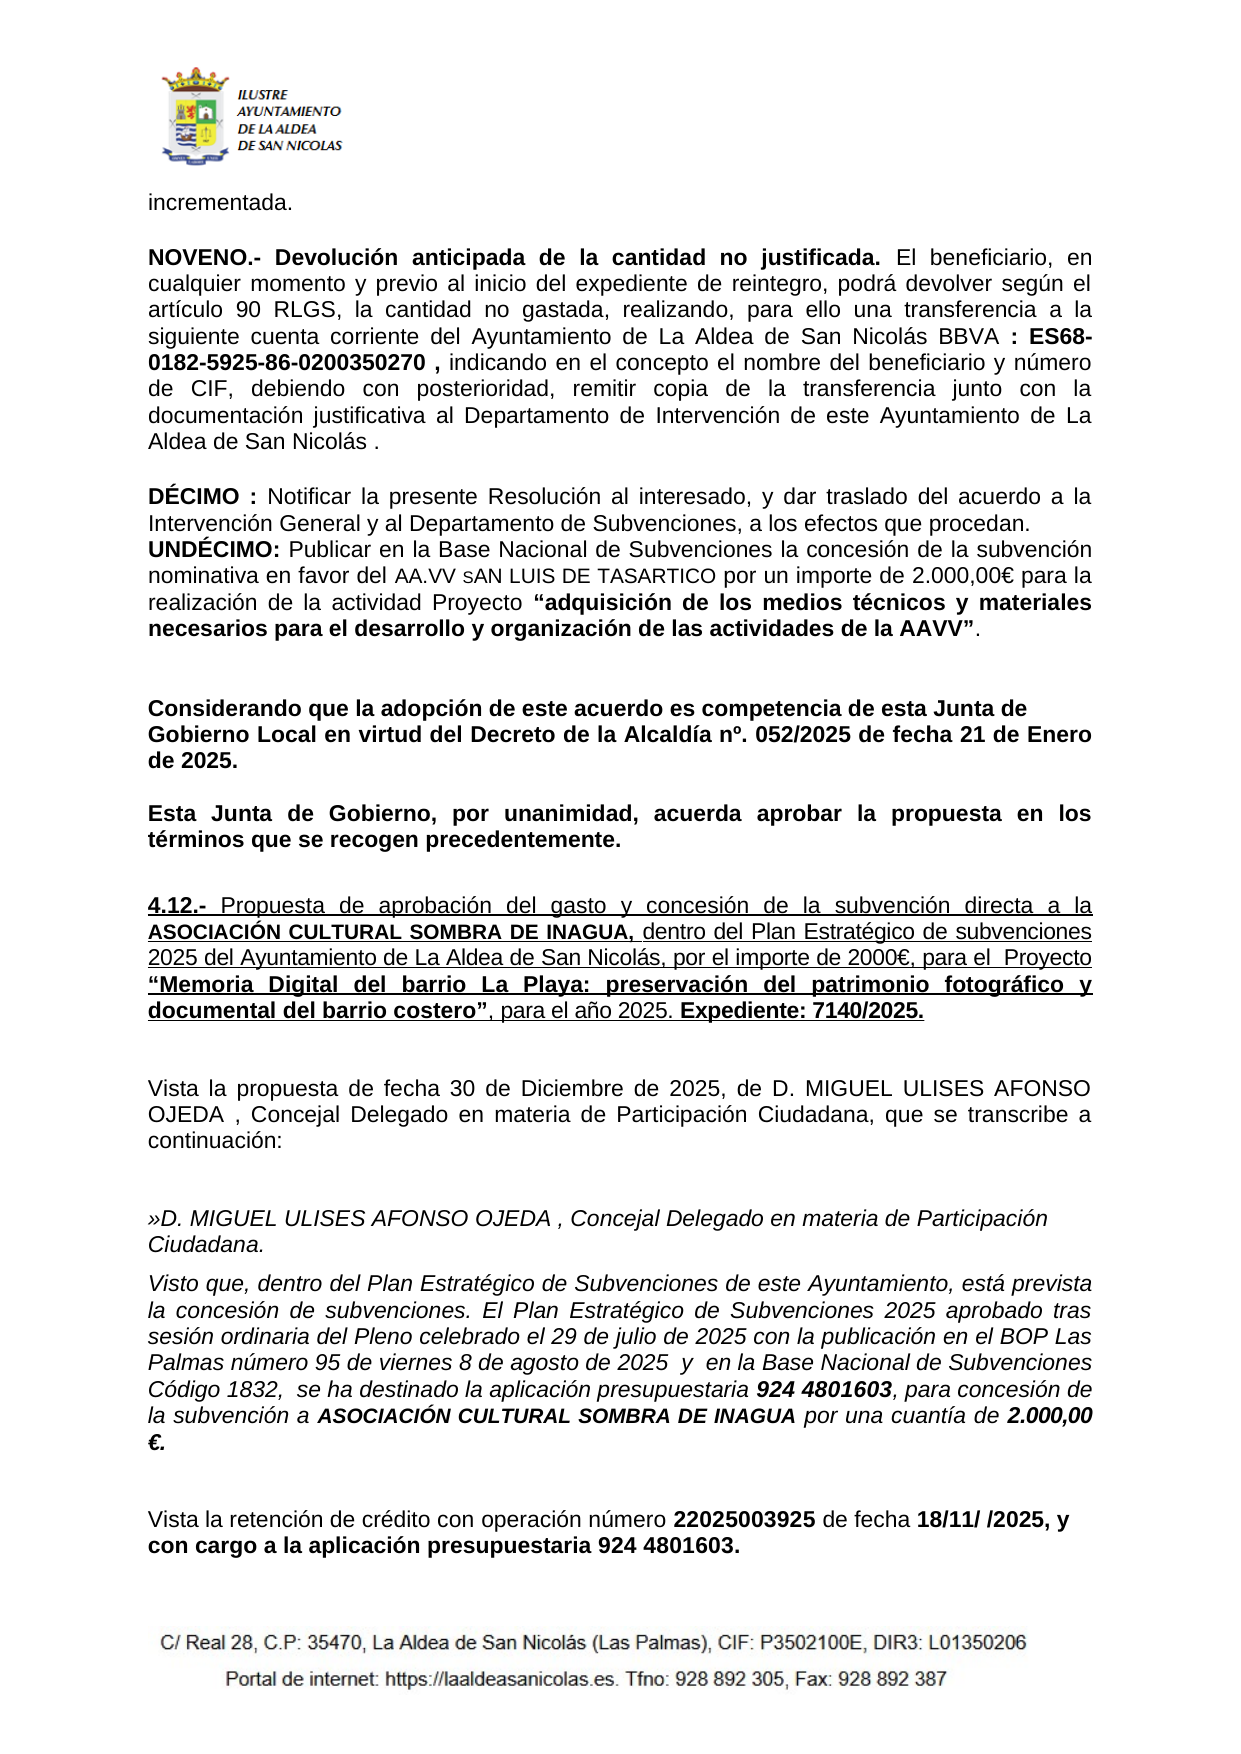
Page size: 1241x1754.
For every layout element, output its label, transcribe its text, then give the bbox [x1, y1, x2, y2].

text UNDÉCIMO: Publicar en la Base Nacional de Subvenciones la concesión de la subvención nominativa en favor del AA.VV SAN LUIS DE TASARTICO por un importe de 2.000,00€ para la realización de la actividad Proyecto “adquisición de los medios técnicos y materiales necesarios para el desarrollo y organización de las actividades de la AAVV”. [148, 536, 1093, 641]
text incrementada. [148, 188, 1092, 215]
text documental del barrio costero”, para el año 2025. Expediente: 7140/2025. [148, 995, 1093, 1023]
text »D. MIGUEL ULISES AFONSO OJEDA , Concejal Delegado en materia de Participación Ciudadana. [148, 1205, 1093, 1258]
text 4.12.- Propuesta de aprobación del gasto y concesión de la subvención directa a la [148, 892, 1093, 914]
text DÉCIMO : Notificar la presente Resolución al interesado, y dar traslado del acuerdo a la Intervención General y al Departamento de Subvenciones, a los efectos que procedan. [148, 483, 1093, 536]
text Gobierno Local en virtud del Decreto de la Alcaldía nº. 052/2025 de fecha 21 de Enero de 2025. [148, 721, 1093, 774]
text ASOCIACIÓN CULTURAL SOMBRA DE INAGUA, dentro del Plan Estratégico de subvenciones 2025 del Ayuntamiento de La Aldea de San Nicolás, por el importe de 2000€, para el Proyecto “Memoria Digital del barrio La Playa: preservación del patrimonio fotográfico y [148, 916, 1093, 993]
text Vista la retención de crédito con operación número 22025003925 de fecha 18/11/ /2025, y con cargo a la aplicación presupuestaria 924 4801603. [148, 1506, 1093, 1559]
text Vista la propuesta de fecha 30 de Diciembre de 2025, de D. MIGUEL ULISES AFONSO OJEDA , Concejal Delegado en materia de Participación Ciudadana, que se transcribe a continuación: [148, 1075, 1093, 1154]
picture [148, 59, 358, 173]
text Esta Junta de Gobierno, por unanimidad, acuerda aprobar la propuesta en los términos que se recogen precedentemente. [148, 800, 1093, 853]
picture [148, 1626, 1034, 1695]
text Visto que, dentro del Plan Estratégico de Subvenciones de este Ayuntamiento, está prevista la concesión de subvenciones. El Plan Estratégico de Subvenciones 2025 aprobado tras sesión ordinaria del Pleno celebrado el 29 de julio de 2025 con la publicación en el BOP Las Palmas número 95 de viernes 8 de agosto de 2025 y en la Base Nacional de Subvenciones Código 1832, se ha destinado la aplicación presupuestaria 924 4801603, para concesión de la subvención a ASOCIACIÓN CULTURAL SOMBRA DE INAGUA por una cuantía de 2.000,00 €. [148, 1270, 1093, 1455]
text Considerando que la adopción de este acuerdo es competencia de esta Junta de [148, 694, 1093, 721]
text NOVENO.- Devolución anticipada de la cantidad no justificada. El beneficiario, en cualquier momento y previo al inicio del expediente de reintegro, podrá devolver según el artículo 90 RLGS, la cantidad no gastada, realizando, para ello una transferencia a la siguiente cuenta corriente del Ayuntamiento de La Aldea de San Nicolás BBVA : ES68-0182-5925-86-0200350270 , indicando en el concepto el nombre del beneficiario y número de CIF, debiendo con posterioridad, remitir copia de la transferencia junto con la documentación justificativa al Departamento de Intervención de este Ayuntamiento de La Aldea de San Nicolás . [148, 243, 1093, 454]
